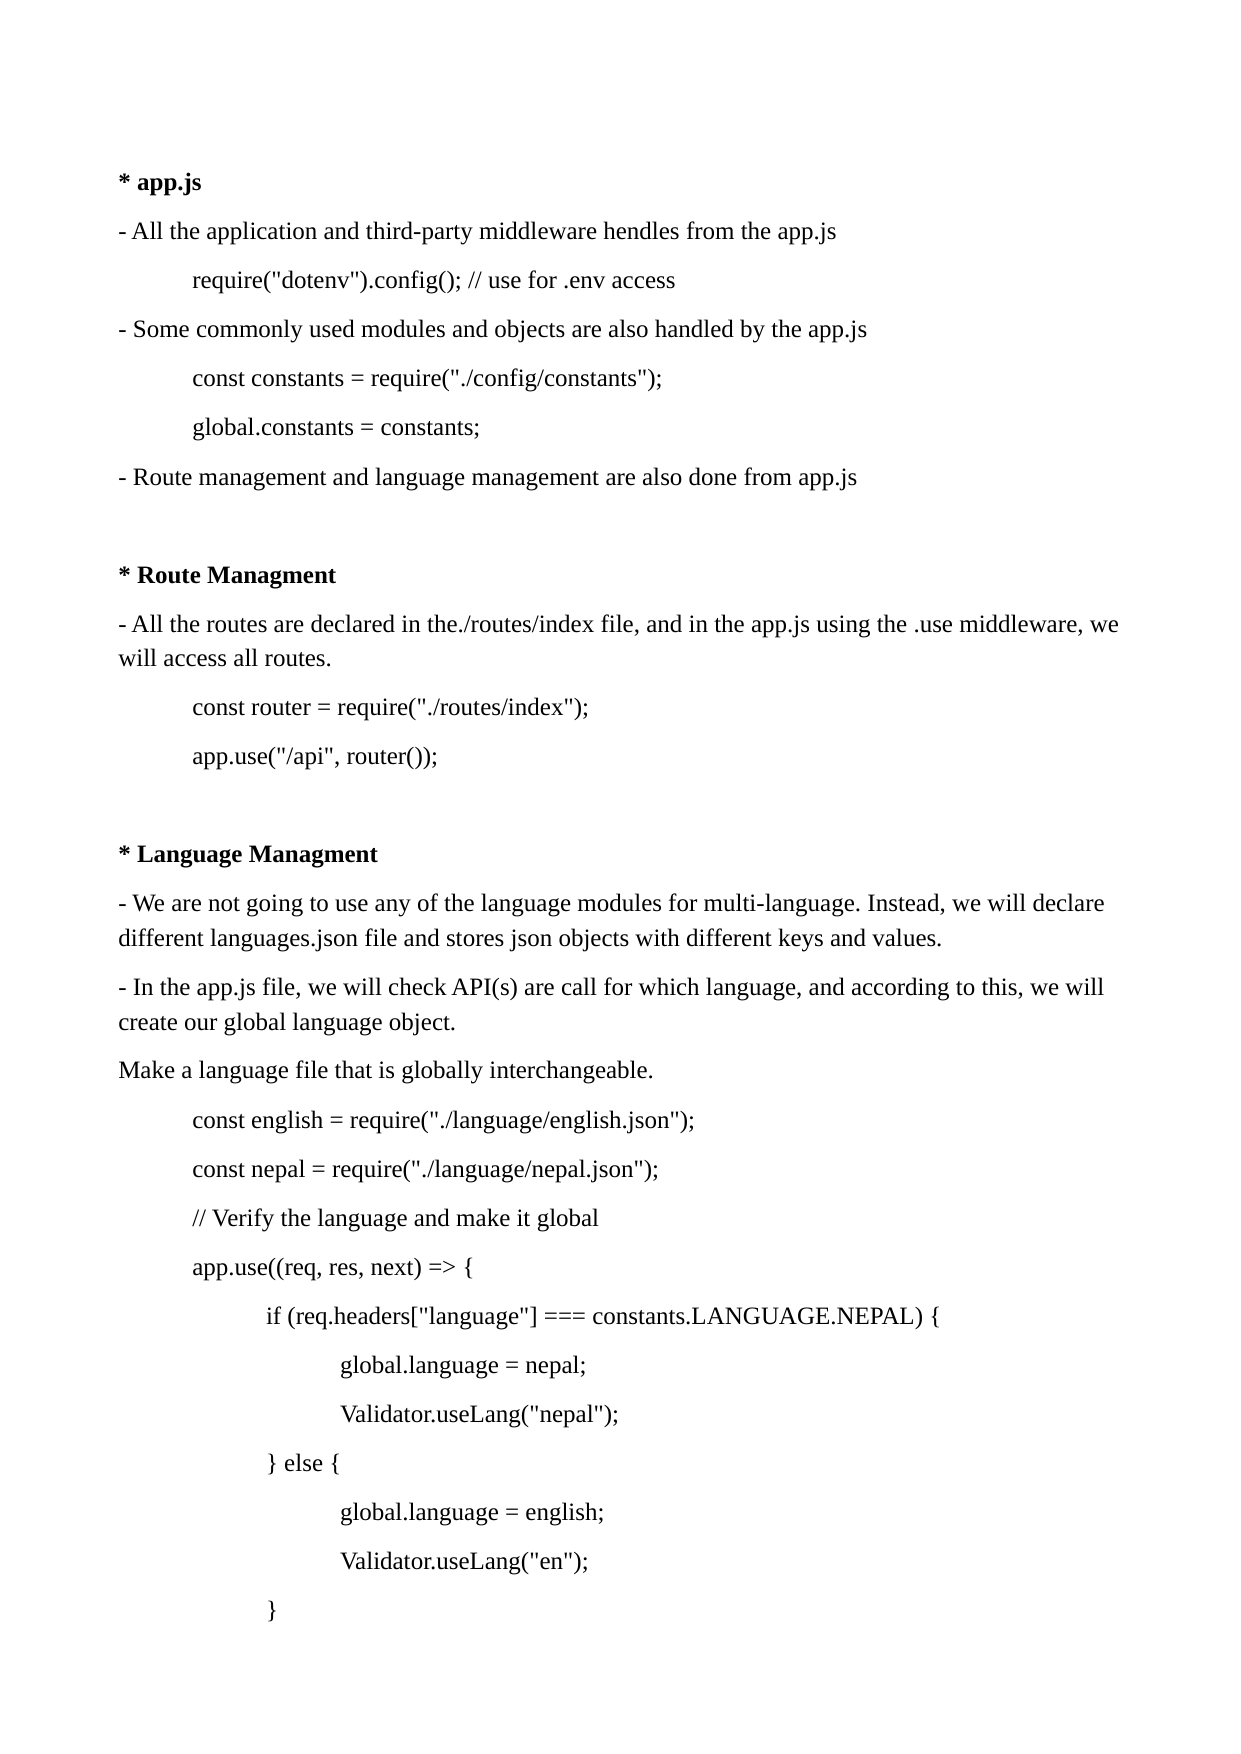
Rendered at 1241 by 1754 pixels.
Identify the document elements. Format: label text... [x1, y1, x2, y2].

text * Route Managment [118, 560, 1122, 588]
text Make a language file that is globally interchangeable. [118, 1056, 1122, 1084]
text } else { [118, 1448, 1122, 1477]
text if (req.headers["language"] === constants.LANGUAGE.NEPAL) { [118, 1301, 1122, 1330]
text // Verify the language and make it global [118, 1203, 1122, 1232]
text } [118, 1595, 1122, 1624]
text global.language = nepal; [118, 1350, 1122, 1379]
text - We are not going to use any of the language modules for multi-language. Instead, we will declare different languages.json file and stores json objects with different keys and values. [118, 888, 1122, 952]
text const router = require("./routes/index"); [118, 692, 1122, 721]
text - All the application and third-party middleware hendles from the app.js [118, 216, 1122, 245]
text global.language = english; [118, 1497, 1122, 1526]
text const constants = require("./config/constants"); [118, 363, 1122, 392]
text - Some commonly used modules and objects are also handled by the app.js [118, 314, 1122, 343]
text - All the routes are declared in the./routes/index file, and in the app.js using the .use middleware, we will access all routes. [118, 609, 1122, 672]
text const english = require("./language/english.json"); [118, 1105, 1122, 1133]
text global.constants = constants; [118, 412, 1122, 441]
text Validator.useLang("en"); [118, 1546, 1122, 1575]
text * Language Managment [118, 839, 1122, 868]
text require("dotenv").config(); // use for .env access [118, 265, 1122, 294]
text * app.js [118, 167, 1122, 196]
text const nepal = require("./language/nepal.json"); [118, 1154, 1122, 1182]
text app.use("/api", router()); [118, 741, 1122, 770]
text - Route management and language management are also done from app.js [118, 462, 1122, 490]
text Validator.useLang("nepal"); [118, 1399, 1122, 1428]
text app.use((req, res, next) => { [118, 1252, 1122, 1281]
text - In the app.js file, we will check API(s) are call for which language, and according to this, we will create our global language object. [118, 972, 1122, 1035]
